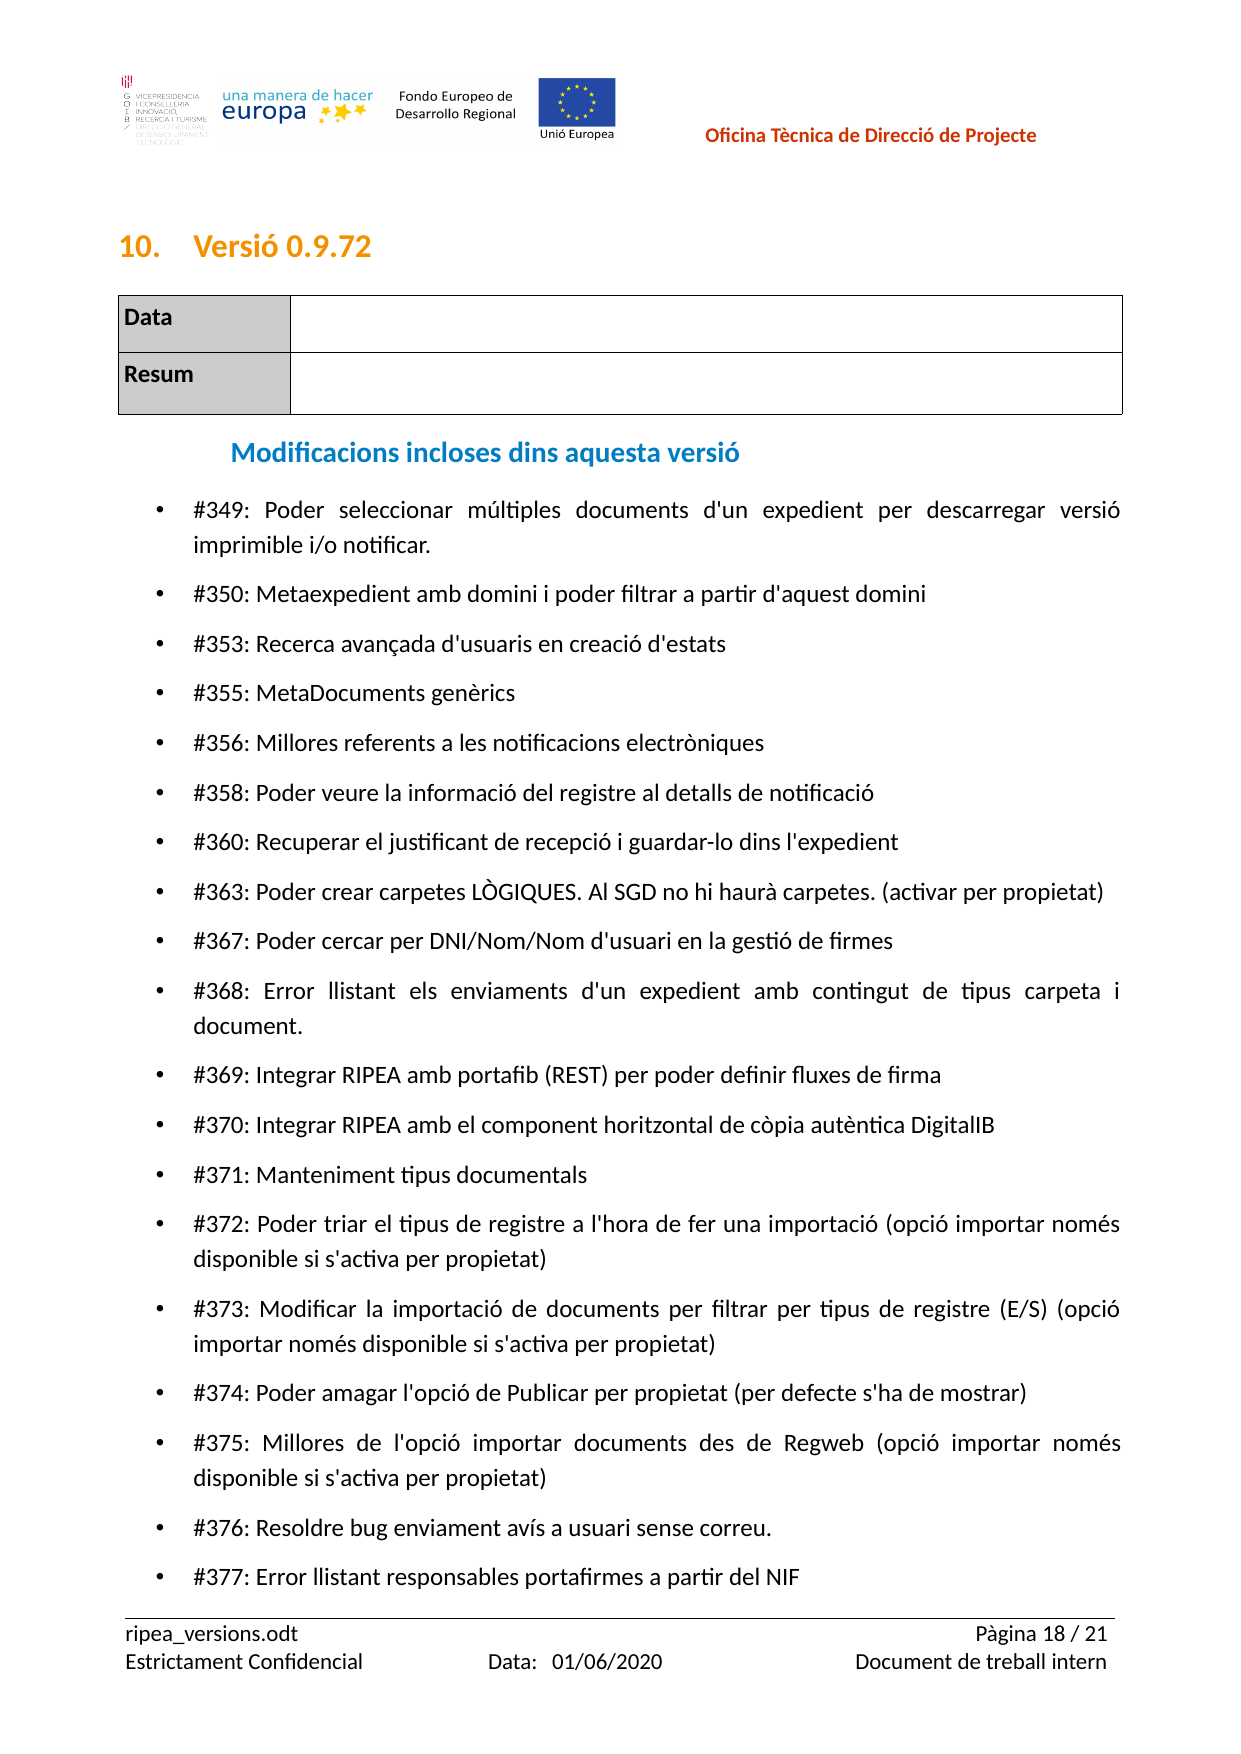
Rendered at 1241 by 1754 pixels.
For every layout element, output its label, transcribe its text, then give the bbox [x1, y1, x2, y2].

list #356: Millores referents a les notificacions electròniques [156, 727, 1122, 758]
list #349: Poder seleccionar múltiples documents d'un expedient per descarregar versió imprimible i/o notificar. [156, 494, 1122, 559]
list #376: Resoldre bug enviament avís a usuari sense correu. [156, 1512, 1122, 1542]
list #369: Integrar RIPEA amb portafib (REST) per poder definir fluxes de firma [156, 1059, 1122, 1090]
list #377: Error llistant responsables portafirmes a partir del NIF [156, 1561, 1122, 1592]
table_cell Resum [119, 353, 290, 414]
list #358: Poder veure la informació del registre al detalls de notificació [156, 777, 1122, 807]
subtitle Modificacions incloses dins aquesta versió [153, 434, 1122, 470]
list #372: Poder triar el tipus de registre a l'hora de fer una importació (opció importar només disponible si s'activa per propietat) [156, 1208, 1122, 1274]
subtitle Versió 0.9.72 [118, 225, 1122, 266]
table_header Data [119, 296, 290, 352]
table_cell [291, 353, 1122, 414]
list #350: Metaexpedient amb domini i poder filtrar a partir d'aquest domini [156, 578, 1122, 609]
table_header [291, 296, 1122, 352]
list #360: Recuperar el justificant de recepció i guardar-lo dins l'expedient [156, 826, 1122, 857]
picture [118, 73, 213, 147]
list #363: Poder crear carpetes LÒGIQUES. Al SGD no hi haurà carpetes. (activar per propietat) [156, 876, 1122, 906]
list #370: Integrar RIPEA amb el component horitzontal de còpia autèntica DigitalIB [156, 1109, 1122, 1140]
list #375: Millores de l'opció importar documents des de Regweb (opció importar només disponible si s'activa per propietat) [156, 1427, 1122, 1493]
list #371: Manteniment tipus documentals [156, 1159, 1122, 1189]
list #355: MetaDocuments genèrics [156, 677, 1122, 708]
picture [219, 73, 621, 147]
list #367: Poder cercar per DNI/Nom/Nom d'usuari en la gestió de firmes [156, 925, 1122, 956]
list #374: Poder amagar l'opció de Publicar per propietat (per defecte s'ha de mostrar) [156, 1377, 1122, 1408]
list #368: Error llistant els enviaments d'un expedient amb contingut de tipus carpeta i document. [156, 975, 1122, 1041]
list #353: Recerca avançada d'usuaris en creació d'estats [156, 628, 1122, 658]
list #373: Modificar la importació de documents per filtrar per tipus de registre (E/S) (opció importar només disponible si s'activa per propietat) [156, 1293, 1122, 1358]
